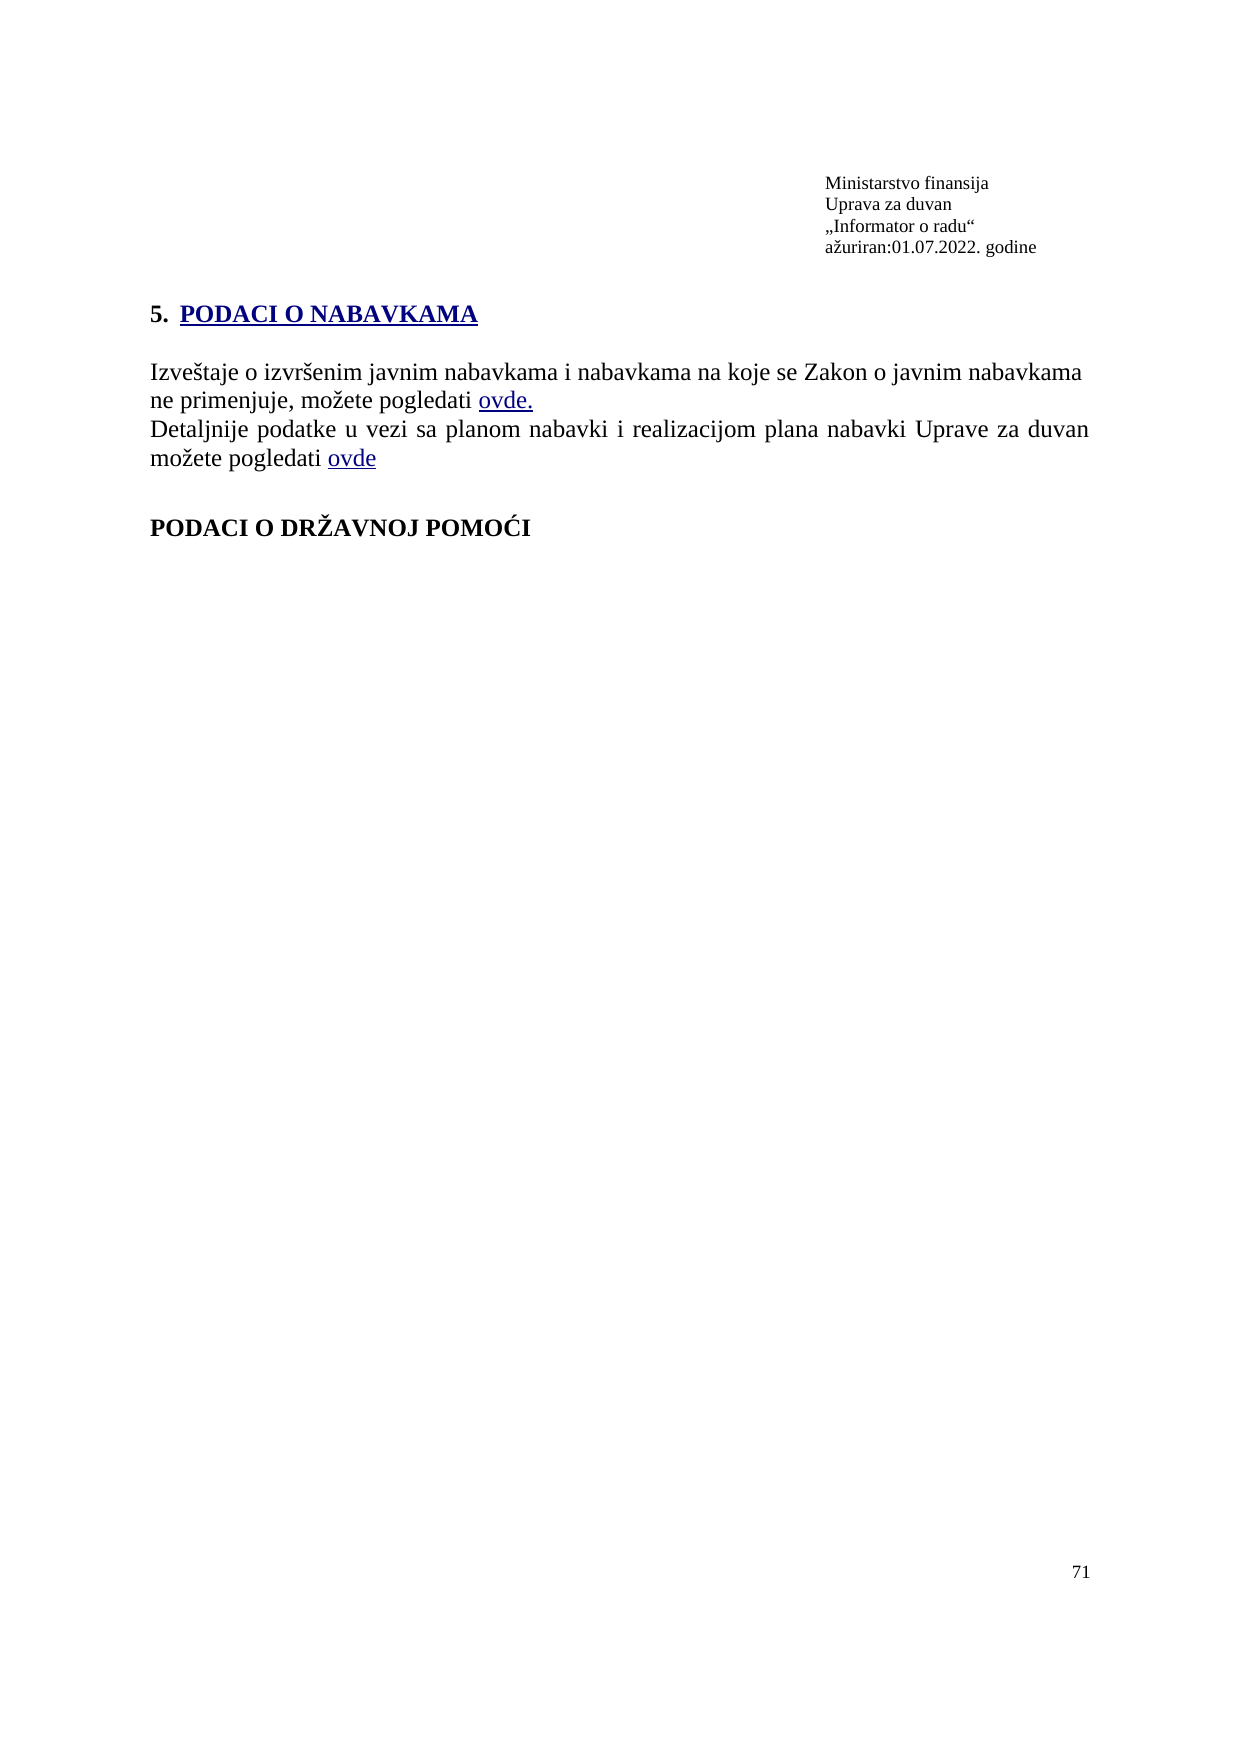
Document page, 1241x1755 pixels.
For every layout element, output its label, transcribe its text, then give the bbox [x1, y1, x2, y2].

subtitle PODACI O DRŽAVNOJ POMOĆI [150, 513, 1061, 542]
text Detalјnije podatke u vezi sa planom nabavki i realizacijom plana nabavki Uprave za duvan možete pogledati ovde [150, 414, 1090, 472]
text Izveštaje o izvršenim javnim nabavkama i nabavkama na koje se Zakon o javnim nabavkama ne primenjuje, možete pogledati ovde. [150, 357, 1090, 414]
subtitle PODACI O NABAVKAMA [150, 299, 1095, 328]
